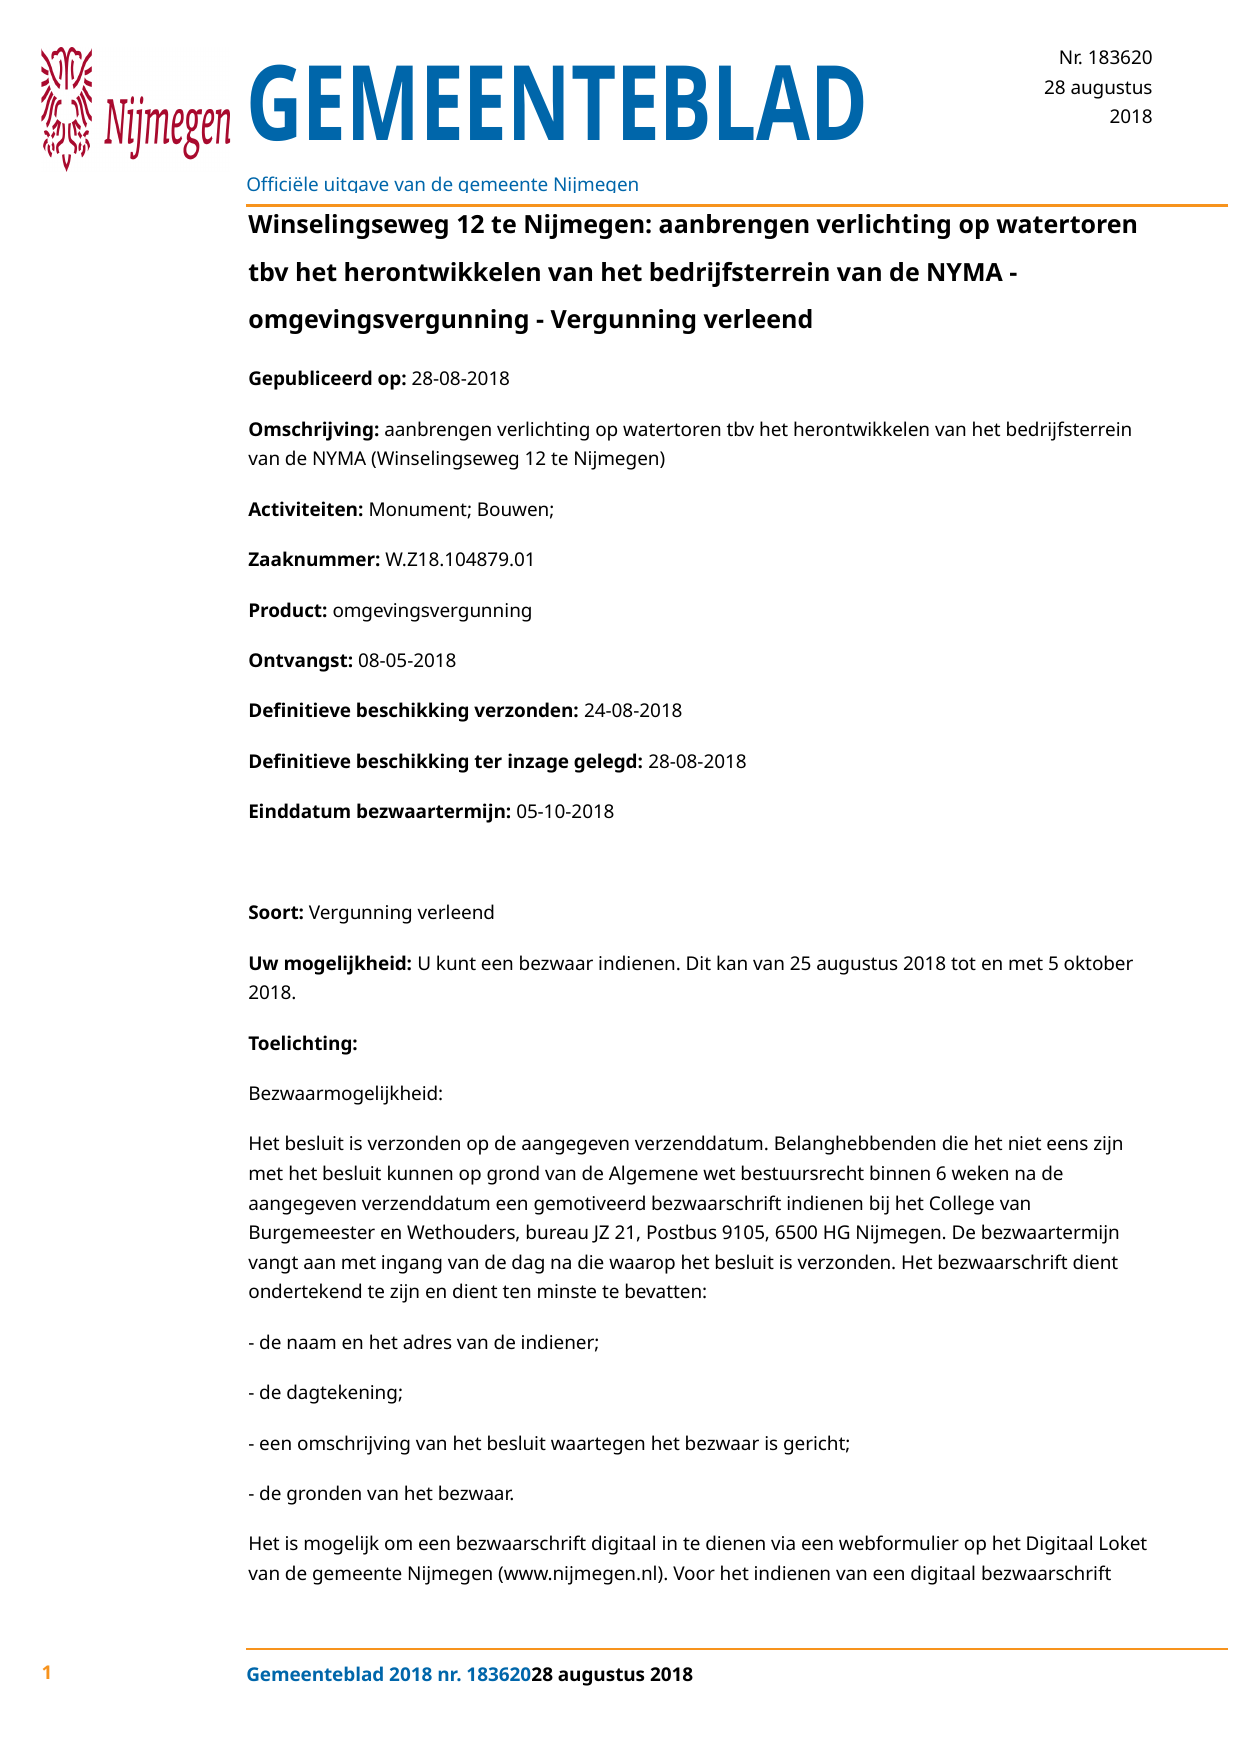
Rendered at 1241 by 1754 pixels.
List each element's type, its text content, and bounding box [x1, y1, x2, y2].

text Soort: Vergunning verleend [248, 899, 1152, 925]
text Gepubliceerd op: 28-08-2018 [248, 366, 1152, 391]
text - de dagtekening; [248, 1379, 1152, 1405]
text Zaaknummer: W.Z18.104879.01 [248, 546, 1152, 572]
text Winselingseweg 12 te Nijmegen: aanbrengen verlichting op watertoren tbv het herontwikkelen van het bedrijfsterrein van de NYMA - omgevingsvergunning - Vergunning verleend [248, 207, 1152, 336]
text Uw mogelijkheid: U kunt een bezwaar indienen. Dit kan van 25 augustus 2018 tot en met 5 oktober 2018. [248, 950, 1152, 1005]
text - de gronden van het bezwaar. [248, 1480, 1152, 1506]
text Definitieve beschikking verzonden: 24-08-2018 [248, 698, 1152, 723]
text Bezwaarmogelijkheid: [248, 1080, 1152, 1106]
text Product: omgevingsvergunning [248, 597, 1152, 622]
text Definitieve beschikking ter inzage gelegd: 28-08-2018 [248, 748, 1152, 774]
picture [41, 47, 231, 172]
text - de naam en het adres van de indiener; [248, 1329, 1152, 1354]
text Einddatum bezwaartermijn: 05-10-2018 [248, 798, 1152, 824]
text Het is mogelijk om een bezwaarschrift digitaal in te dienen via een webformulier op het Digitaal Loket van de gemeente Nijmegen (www.nijmegen.nl). Voor het indienen van een digitaal bezwaarschrift [248, 1531, 1152, 1586]
text Toelichting: [248, 1030, 1152, 1055]
text Ontvangst: 08-05-2018 [248, 647, 1152, 673]
text Omschrijving: aanbrengen verlichting op watertoren tbv het herontwikkelen van het bedrijfsterrein van de NYMA (Winselingseweg 12 te Nijmegen) [248, 416, 1152, 471]
text - een omschrijving van het besluit waartegen het bezwaar is gericht; [248, 1430, 1152, 1455]
text Het besluit is verzonden op de aangegeven verzenddatum. Belanghebbenden die het niet eens zijn met het besluit kunnen op grond van de Algemene wet bestuursrecht binnen 6 weken na de aangegeven verzenddatum een gemotiveerd bezwaarschrift indienen bij het College van Burgemeester en Wethouders, bureau JZ 21, Postbus 9105, 6500 HG Nijmegen. De bezwaartermijn vangt aan met ingang van de dag na die waarop het besluit is verzonden. Het bezwaarschrift dient ondertekend te zijn en dient ten minste te bevatten: [248, 1131, 1152, 1304]
text Activiteiten: Monument; Bouwen; [248, 496, 1152, 522]
